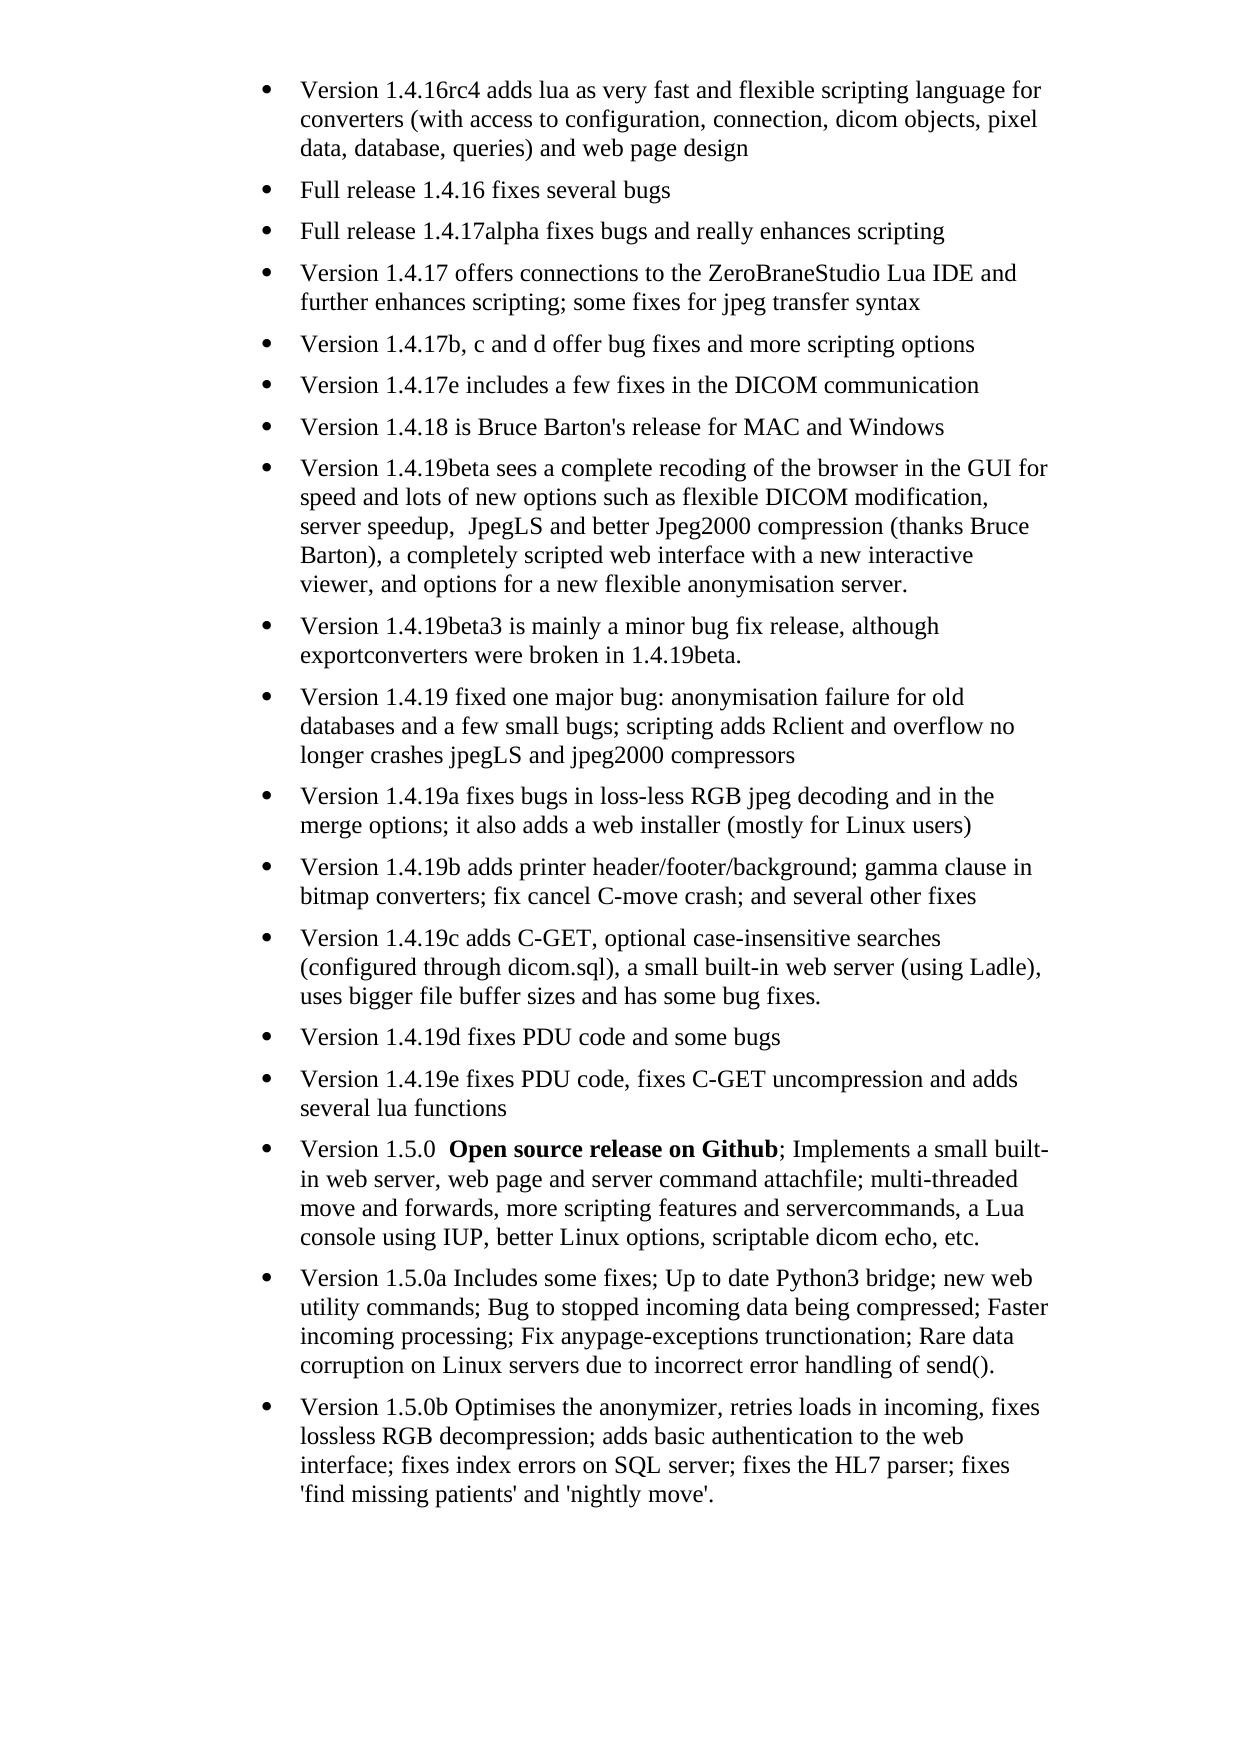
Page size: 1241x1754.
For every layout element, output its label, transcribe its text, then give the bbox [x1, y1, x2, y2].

list Version 1.4.19a fixes bugs in loss-less RGB jpeg decoding and in the merge options; it also adds a web installer (mostly for Linux users) [262, 781, 1053, 839]
list Full release 1.4.16 fixes several bugs [262, 175, 1053, 204]
list Version 1.4.17e includes a few fixes in the DICOM communication [262, 370, 1053, 399]
list Version 1.4.19beta sees a complete recoding of the browser in the GUI for speed and lots of new options such as flexible DICOM modification, server speedup, JpegLS and better Jpeg2000 compression (thanks Bruce Barton), a completely scripted web interface with a new interactive viewer, and options for a new flexible anonymisation server. [262, 453, 1053, 598]
list Version 1.5.0a Includes some fixes; Up to date Python3 bridge; new web utility commands; Bug to stopped incoming data being compressed; Faster incoming processing; Fix anypage-exceptions trunctionation; Rare data corruption on Linux servers due to incorrect error handling of send(). [262, 1263, 1053, 1379]
list Version 1.4.19b adds printer header/footer/background; gamma clause in bitmap converters; fix cancel C-move crash; and several other fixes [262, 852, 1053, 910]
list Version 1.4.18 is Bruce Barton's release for MAC and Windows [262, 412, 1053, 441]
list Version 1.4.16rc4 adds lua as very fast and flexible scripting language for converters (with access to configuration, connection, dicom objects, pixel data, database, queries) and web page design [262, 75, 1053, 162]
list Version 1.4.19c adds C-GET, optional case-insensitive searches (configured through dicom.sql), a small built-in web server (using Ladle), uses bigger file buffer sizes and has some bug fixes. [262, 922, 1053, 1010]
list Version 1.5.0b Optimises the anonymizer, retries loads in incoming, fixes lossless RGB decompression; adds basic authentication to the web interface; fixes index errors on SQL server; fixes the HL7 parser; fixes 'find missing patients' and 'nightly move'. [262, 1392, 1053, 1508]
list Version 1.4.19d fixes PDU code and some bugs [262, 1022, 1053, 1051]
list Version 1.5.0 Open source release on Github; Implements a small built-in web server, web page and server command attachfile; multi-threaded move and forwards, more scripting features and servercommands, a Lua console using IUP, better Linux options, scriptable dicom echo, etc. [262, 1134, 1053, 1251]
list Full release 1.4.17alpha fixes bugs and really enhances scripting [262, 216, 1053, 245]
list Version 1.4.19beta3 is mainly a minor bug fix release, although exportconverters were broken in 1.4.19beta. [262, 611, 1053, 669]
list Version 1.4.19 fixed one major bug: anonymisation failure for old databases and a few small bugs; scripting adds Rclient and overflow no longer crashes jpegLS and jpeg2000 compressors [262, 682, 1053, 769]
list Version 1.4.17 offers connections to the ZeroBraneStudio Lua IDE and further enhances scripting; some fixes for jpeg transfer syntax [262, 258, 1053, 316]
list Version 1.4.19e fixes PDU code, fixes C-GET uncompression and adds several lua functions [262, 1064, 1053, 1122]
list Version 1.4.17b, c and d offer bug fixes and more scripting options [262, 328, 1053, 357]
